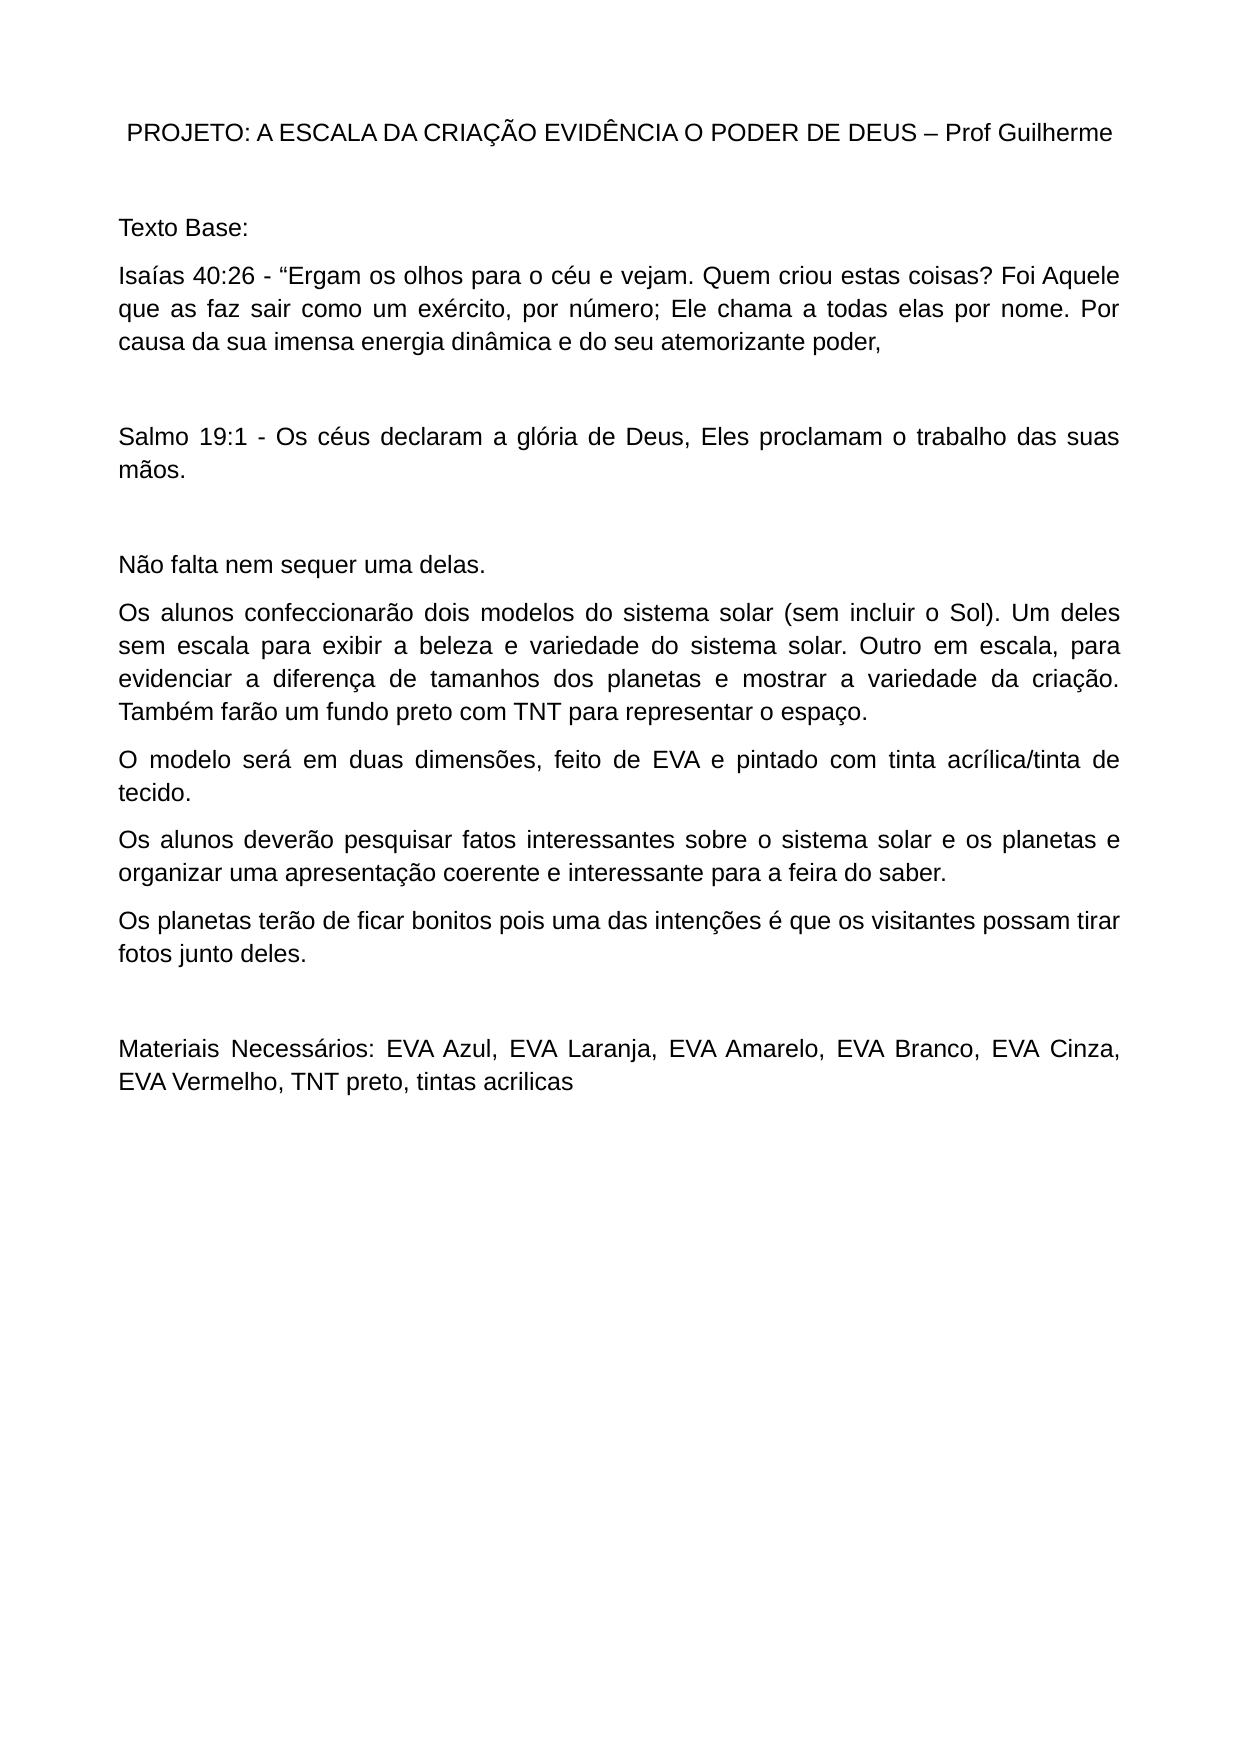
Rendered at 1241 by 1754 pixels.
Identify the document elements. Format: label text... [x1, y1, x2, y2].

text Os alunos confeccionarão dois modelos do sistema solar (sem incluir o Sol). Um deles sem escala para exibir a beleza e variedade do sistema solar. Outro em escala, para evidenciar a diferença de tamanhos dos planetas e mostrar a variedade da criação. Também farão um fundo preto com TNT para representar o espaço. [118, 598, 1122, 726]
text Salmo 19:1 - Os céus declaram a glória de Deus, Eles proclamam o trabalho das suas mãos. [118, 422, 1122, 484]
text Isaías 40:26 - “Ergam os olhos para o céu e vejam. Quem criou estas coisas? Foi Aquele que as faz sair como um exército, por número; Ele chama a todas elas por nome. Por causa da sua imensa energia dinâmica e do seu atemorizante poder, [118, 261, 1122, 356]
text Texto Base: [118, 213, 1122, 242]
text PROJETO: A ESCALA DA CRIAÇÃO EVIDÊNCIA O PODER DE DEUS – Prof Guilherme [118, 118, 1122, 147]
text Os alunos deverão pesquisar fatos interessantes sobre o sistema solar e os planetas e organizar uma apresentação coerente e interessante para a feira do saber. [118, 825, 1122, 887]
text Os planetas terão de ficar bonitos pois uma das intenções é que os visitantes possam tirar fotos junto deles. [118, 906, 1122, 968]
text Não falta nem sequer uma delas. [118, 550, 1122, 579]
text O modelo será em duas dimensões, feito de EVA e pintado com tinta acrílica/tinta de tecido. [118, 745, 1122, 806]
text Materiais Necessários: EVA Azul, EVA Laranja, EVA Amarelo, EVA Branco, EVA Cinza, EVA Vermelho, TNT preto, tintas acrilicas [118, 1034, 1122, 1096]
